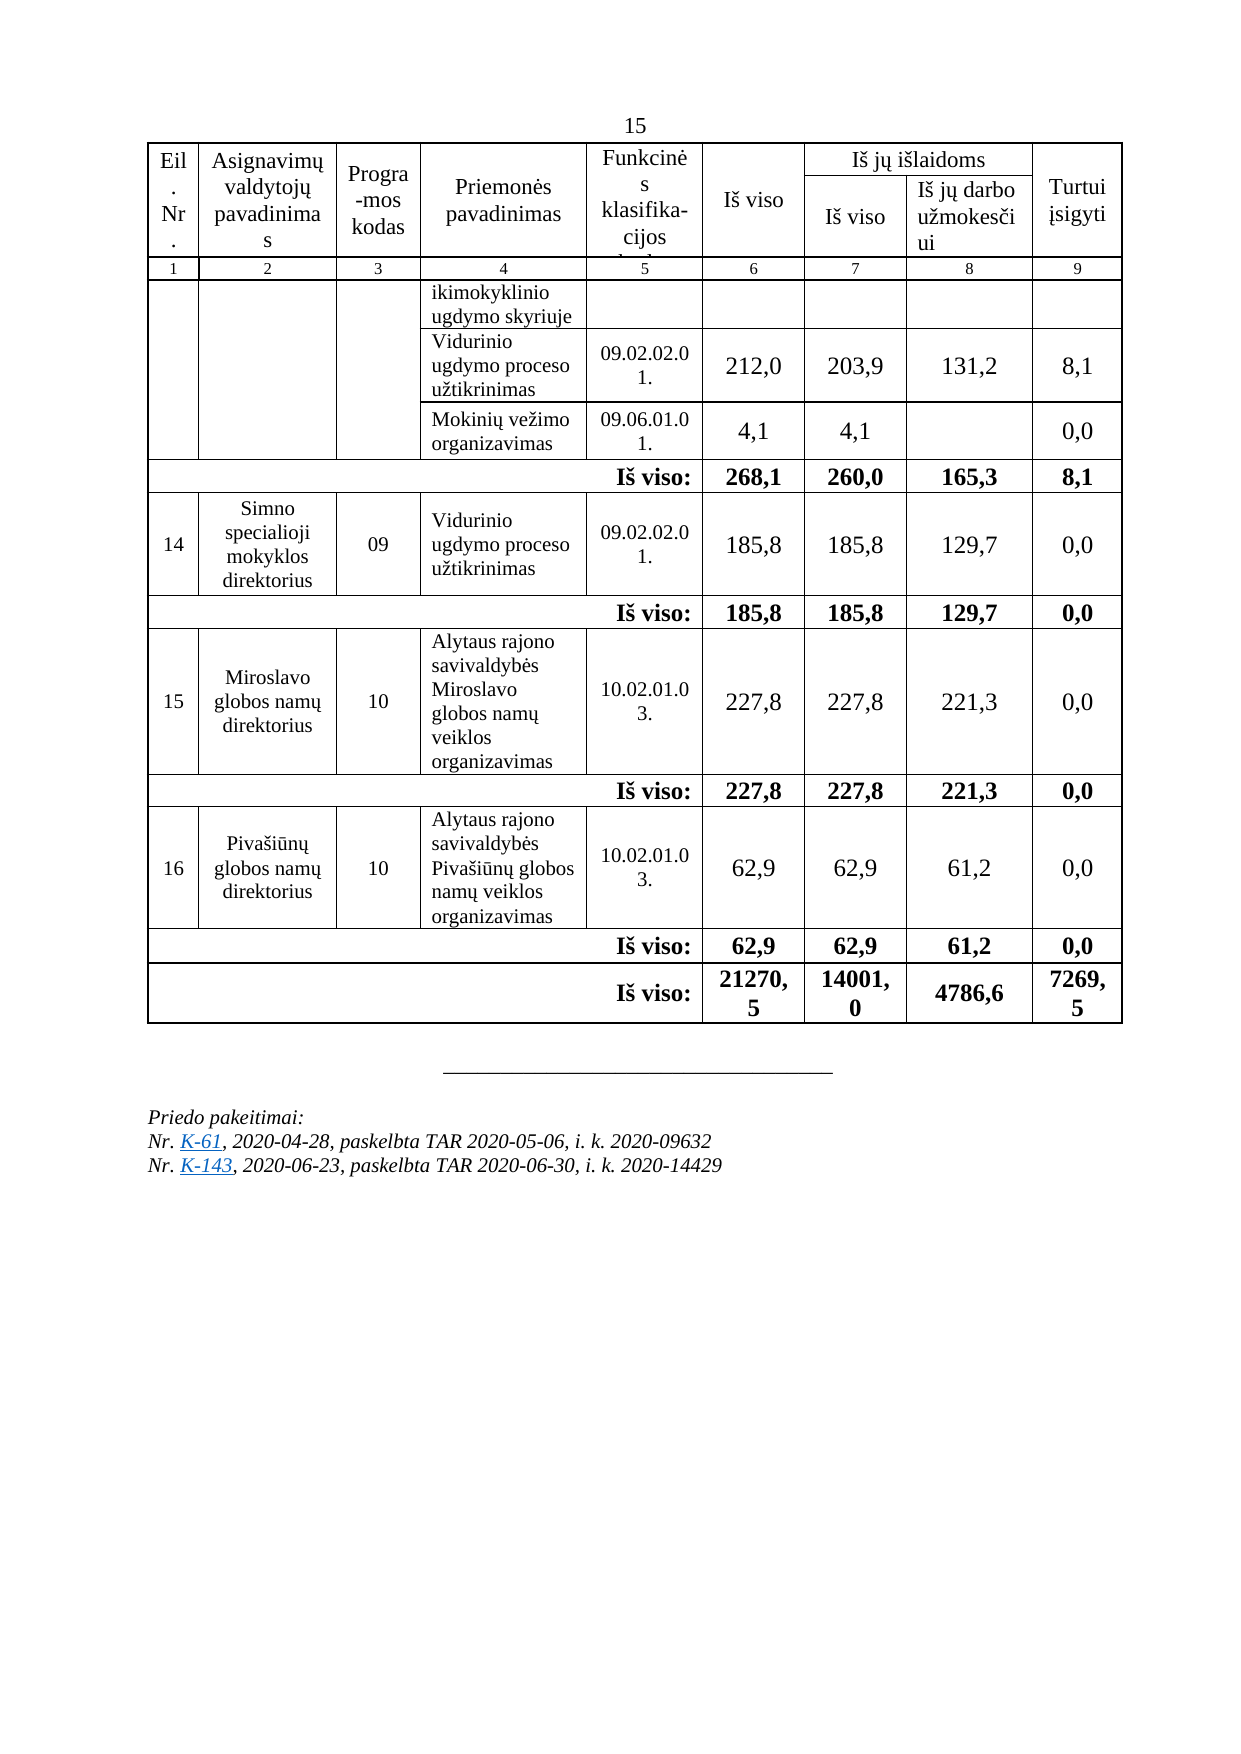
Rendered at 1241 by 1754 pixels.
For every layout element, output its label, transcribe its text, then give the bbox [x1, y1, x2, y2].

table_header Eil. Nr. [149, 144, 198, 256]
table_cell 4,1 [805, 403, 906, 459]
table_cell 7 [805, 258, 906, 279]
table_cell 4786,6 [907, 964, 1032, 1022]
table_cell 09.02.02.01. [587, 329, 702, 401]
table_cell 62,9 [703, 807, 804, 928]
table_cell 185,8 [805, 596, 906, 628]
table_cell 10.02.01.03. [587, 629, 702, 773]
table_cell 221,3 [907, 629, 1032, 773]
table_header Turtui įsigyti [1033, 144, 1121, 256]
table_cell 7269,5 [1033, 964, 1121, 1022]
table_cell 8 [907, 258, 1032, 279]
table_cell 4,1 [703, 403, 804, 459]
table_cell Pivašiūnų globos namų direktorius [199, 807, 336, 928]
table_cell 09 [337, 493, 420, 595]
table_cell 185,8 [703, 493, 804, 595]
table_cell [805, 281, 906, 328]
table_cell [337, 281, 420, 459]
table_cell 61,2 [907, 929, 1032, 962]
table_cell 09.02.02.01. [587, 493, 702, 595]
text __________________________________ [148, 1050, 1122, 1076]
table_cell 2 [200, 258, 336, 279]
table_cell 0,0 [1033, 596, 1121, 628]
table_cell 0,0 [1033, 403, 1121, 459]
table_cell 09.06.01.01. [587, 403, 702, 459]
table_cell Iš viso: [149, 964, 702, 1022]
table_cell 0,0 [1033, 775, 1121, 806]
table_cell Mokinių vežimo organizavimas [421, 403, 586, 459]
table_cell 14 [149, 493, 198, 595]
table_cell 227,8 [703, 775, 804, 806]
table_cell 16 [149, 807, 198, 928]
table_cell [587, 281, 702, 328]
table_header Iš jų išlaidoms [805, 144, 1032, 174]
table_cell 6 [703, 258, 804, 279]
table_cell 227,8 [805, 775, 906, 806]
table_cell 10.02.01.03. [587, 807, 702, 928]
table_cell 260,0 [805, 460, 906, 492]
table_cell 129,7 [907, 596, 1032, 628]
table_cell 203,9 [805, 329, 906, 401]
table_header Asignavimų valdytojų pavadinimas [199, 144, 336, 256]
table_cell Iš viso: [149, 596, 702, 628]
table_cell 185,8 [703, 596, 804, 628]
table_cell Miroslavo globos namų direktorius [199, 629, 336, 773]
table_cell 131,2 [907, 329, 1032, 401]
table_header Funkcinės klasifika-cijos kodas [587, 144, 702, 256]
table_cell 9 [1033, 258, 1121, 279]
text Nr. K-61, 2020-04-28, paskelbta TAR 2020-05-06, i. k. 2020-09632 [148, 1129, 1122, 1153]
table_cell Alytaus rajono savivaldybės Pivašiūnų globos namų veiklos organizavimas [421, 807, 586, 928]
table_cell 4 [421, 258, 586, 279]
table_cell 62,9 [805, 807, 906, 928]
text Priedo pakeitimai: [148, 1105, 1122, 1129]
table_cell 0,0 [1033, 807, 1121, 928]
table_cell 3 [337, 258, 420, 279]
table_cell 61,2 [907, 807, 1032, 928]
table_cell [199, 281, 336, 459]
table_cell 185,8 [805, 493, 906, 595]
table_header Priemonės pavadinimas [421, 144, 586, 256]
table_cell 62,9 [703, 929, 804, 962]
table_cell Iš viso: [149, 775, 702, 806]
table_cell 227,8 [703, 629, 804, 773]
table_cell Iš viso [805, 176, 906, 256]
table_cell 129,7 [907, 493, 1032, 595]
table_cell 0,0 [1033, 629, 1121, 773]
table_cell 8,1 [1033, 329, 1121, 401]
table_header Iš viso [703, 144, 804, 256]
table_cell 0,0 [1033, 493, 1121, 595]
table_cell Iš viso: [149, 929, 702, 962]
table_cell 10 [337, 629, 420, 773]
table_cell 0,0 [1033, 929, 1121, 962]
table_cell Vidurinio ugdymo proceso užtikrinimas [421, 329, 586, 401]
table_cell 10 [337, 807, 420, 928]
table_cell [907, 403, 1032, 459]
table_cell Iš jų darbo užmokesčiui [907, 176, 1032, 256]
table_cell [149, 281, 198, 459]
table_cell 227,8 [805, 629, 906, 773]
table_cell Alytaus rajono savivaldybės Miroslavo globos namų veiklos organizavimas [421, 629, 586, 773]
table_cell 21270,5 [703, 964, 804, 1022]
text Nr. K-143, 2020-06-23, paskelbta TAR 2020-06-30, i. k. 2020-14429 [148, 1153, 1122, 1177]
table_cell 165,3 [907, 460, 1032, 492]
table_cell 15 [149, 629, 198, 773]
table_cell ikimokyklinio ugdymo skyriuje [421, 281, 586, 328]
table_header Progra-mos kodas [337, 144, 420, 256]
table_cell 5 [587, 258, 702, 279]
table_cell 14001,0 [805, 964, 906, 1022]
table_cell [703, 281, 804, 328]
table_cell 1 [149, 258, 198, 279]
table_cell 8,1 [1033, 460, 1121, 492]
table_cell 62,9 [805, 929, 906, 962]
table_cell Iš viso: [149, 460, 702, 492]
table_cell Vidurinio ugdymo proceso užtikrinimas [421, 493, 586, 595]
table_cell Simno specialioji mokyklos direktorius [199, 493, 336, 595]
table_cell [907, 281, 1032, 328]
table_cell 221,3 [907, 775, 1032, 806]
table_cell 212,0 [703, 329, 804, 401]
table_cell [1033, 281, 1121, 328]
table_cell 268,1 [703, 460, 804, 492]
